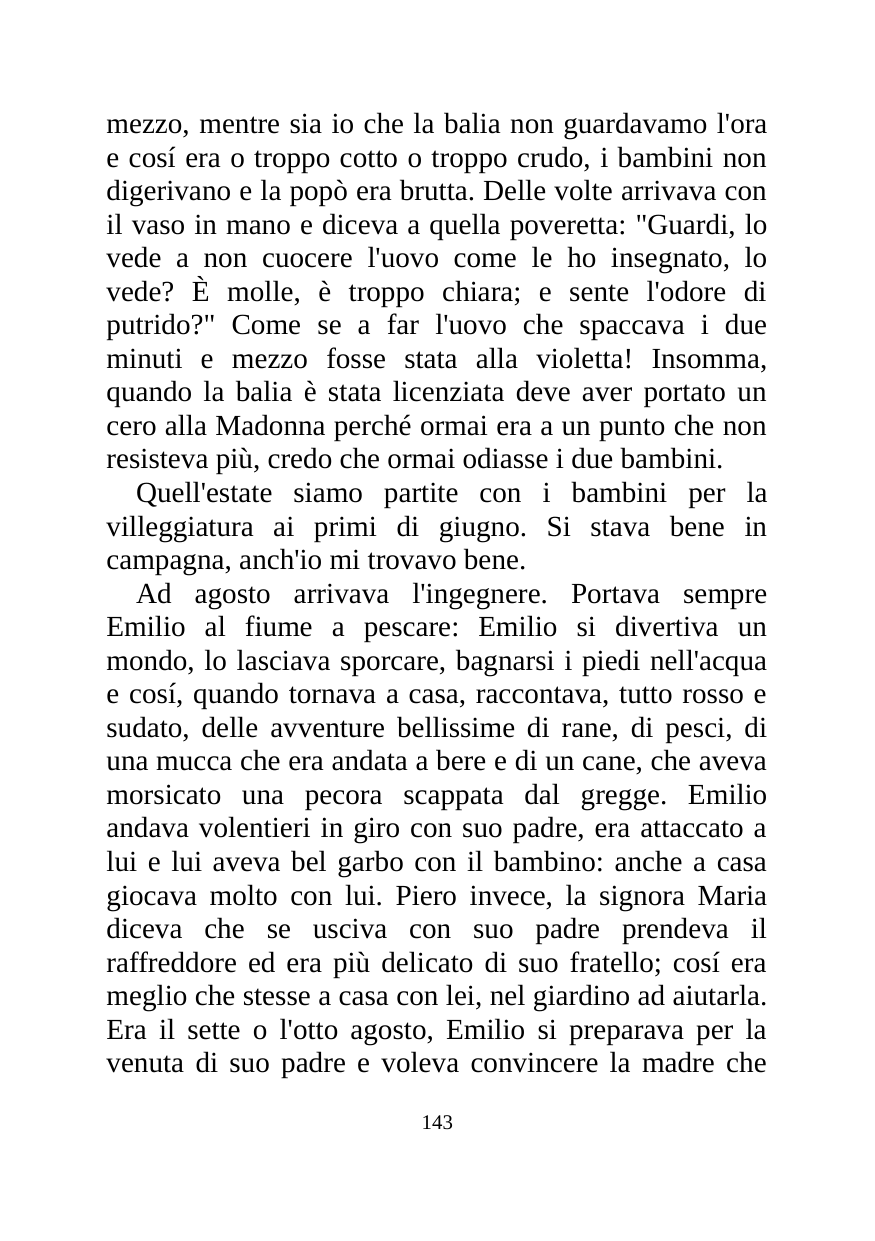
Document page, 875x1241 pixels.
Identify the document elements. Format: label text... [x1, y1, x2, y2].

text Quell'estate siamo partite con i bambini per la villeggiatura ai primi di giugno. Si stava bene in campagna, anch'io mi trovavo bene. [106, 475, 768, 576]
text mezzo, mentre sia io che la balia non guardavamo l'ora e cosí era o troppo cotto o troppo crudo, i bambini non digerivano e la popò era brutta. Delle volte arrivava con il vaso in mano e diceva a quella poveretta: "Guardi, lo vede a non cuocere l'uovo come le ho insegnato, lo vede? È molle, è troppo chiara; e sente l'odore di putrido?" Come se a far l'uovo che spaccava i due minuti e mezzo fosse stata alla violetta! Insomma, quando la balia è stata licenziata deve aver portato un cero alla Madonna perché ormai era a un punto che non resisteva più, credo che ormai odiasse i due bambini. [106, 106, 768, 475]
text Ad agosto arrivava l'ingegnere. Portava sempre Emilio al fiume a pescare: Emilio si divertiva un mondo, lo lasciava sporcare, bagnarsi i piedi nell'acqua e cosí, quando tornava a casa, raccontava, tutto rosso e sudato, delle avventure bellissime di rane, di pesci, di una mucca che era andata a bere e di un cane, che aveva morsicato una pecora scappata dal gregge. Emilio andava volentieri in giro con suo padre, era attaccato a lui e lui aveva bel garbo con il bambino: anche a casa giocava molto con lui. Piero invece, la signora Maria diceva che se usciva con suo padre prendeva il raffreddore ed era più delicato di suo fratello; cosí era meglio che stesse a casa con lei, nel giardino ad aiutarla. Era il sette o l'otto agosto, Emilio si preparava per la venuta di suo padre e voleva convincere la madre che [106, 576, 768, 1079]
